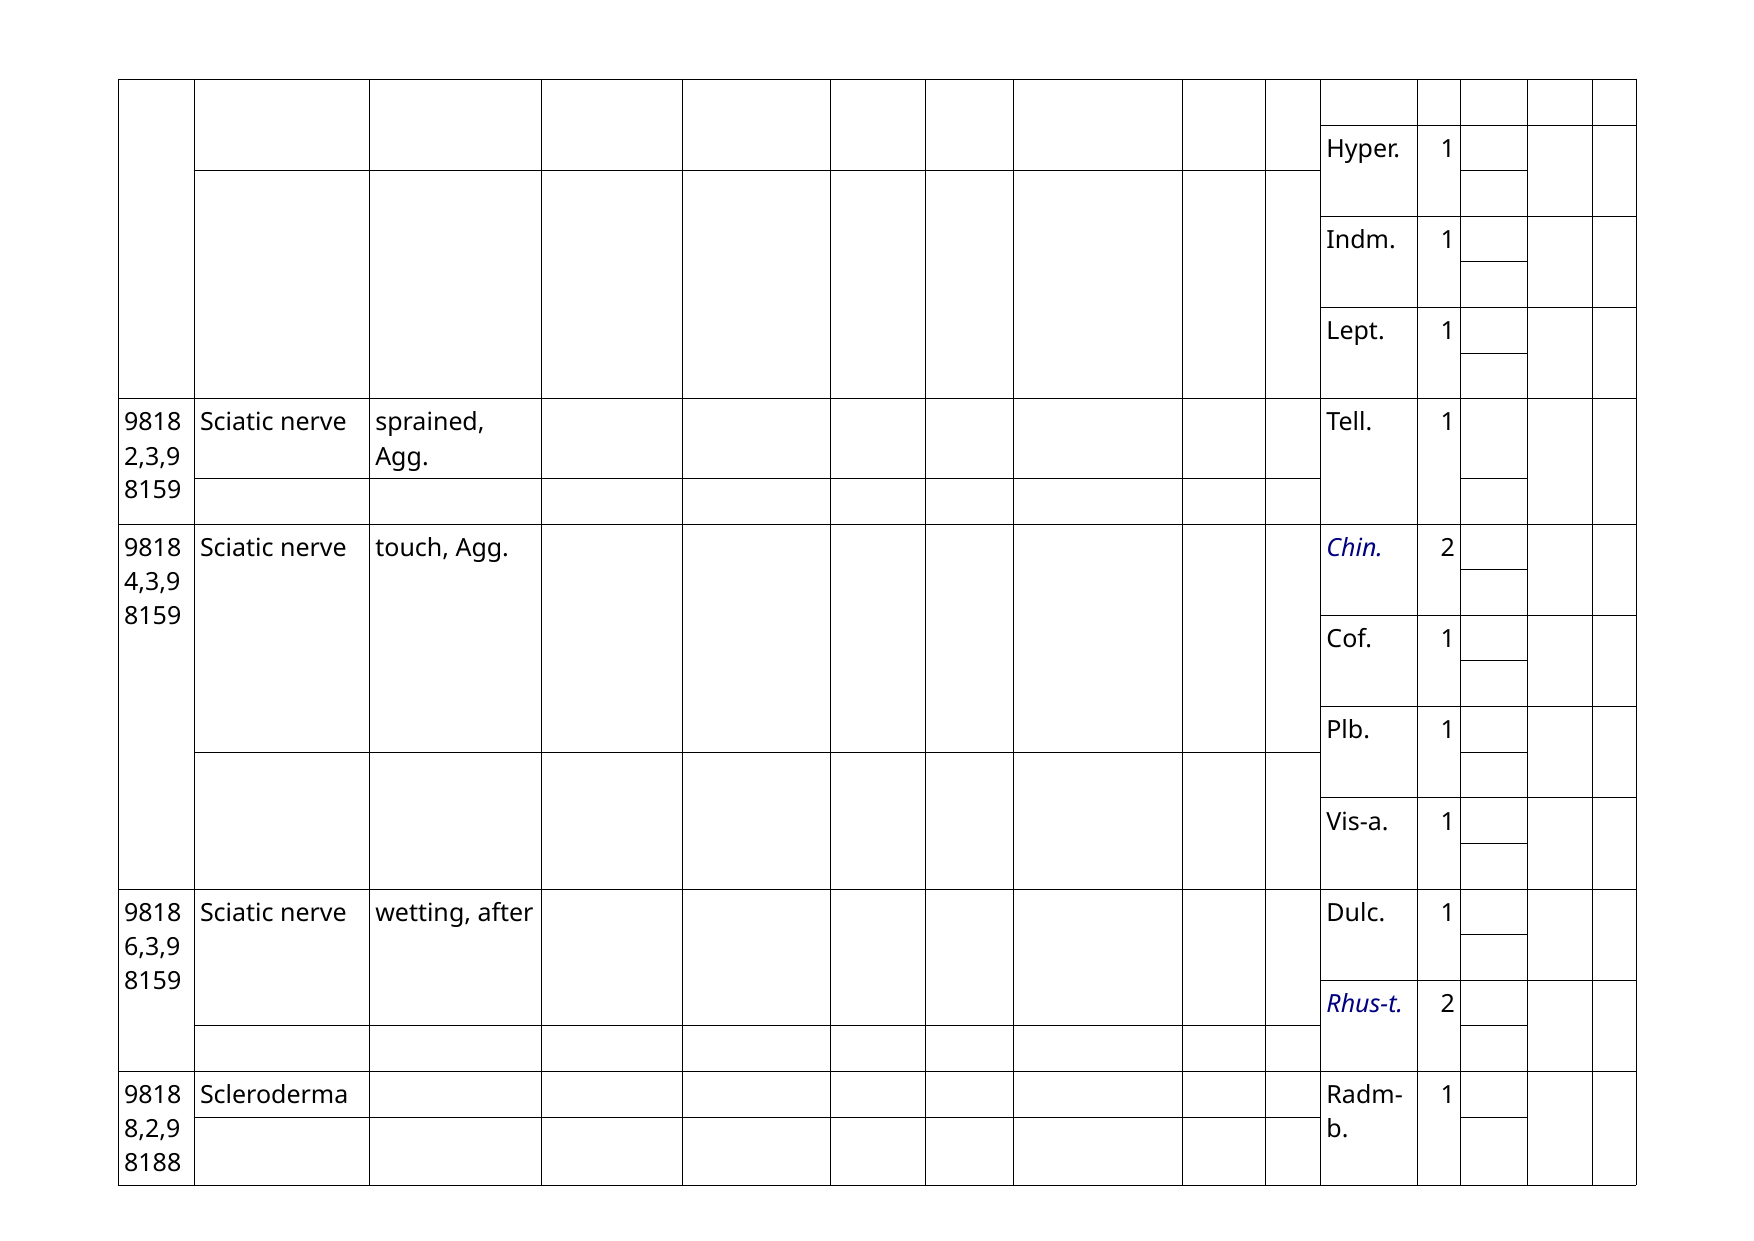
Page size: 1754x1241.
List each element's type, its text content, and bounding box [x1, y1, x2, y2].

table_cell [542, 753, 682, 888]
table_cell Hyper. [1321, 126, 1417, 216]
table_cell [926, 1118, 1013, 1185]
table_cell [683, 525, 830, 752]
table_cell [1183, 890, 1265, 1025]
table_cell [195, 753, 369, 888]
table_cell Sciatic nerve [195, 890, 369, 1025]
table_cell [1528, 399, 1592, 523]
table_cell 1 [1418, 399, 1460, 523]
table_cell [1183, 80, 1265, 170]
table_cell [1183, 479, 1265, 523]
table_cell [1014, 479, 1182, 523]
table_cell [1461, 707, 1527, 752]
table_cell [926, 479, 1013, 523]
table_cell [926, 80, 1013, 170]
table_cell [1528, 1072, 1592, 1185]
table_cell [1593, 80, 1636, 124]
table_cell Vis-a. [1321, 798, 1417, 888]
table_cell [1014, 1118, 1182, 1185]
table_cell Radm-b. [1321, 1072, 1417, 1185]
table_cell 98182,3,98159 [119, 399, 194, 523]
table_cell [683, 1072, 830, 1117]
table_cell [1183, 525, 1265, 752]
table_cell [831, 890, 925, 1025]
table_cell [1461, 981, 1527, 1025]
table_cell [1014, 80, 1182, 170]
table_cell [370, 1026, 541, 1071]
table_cell [683, 1118, 830, 1185]
table_cell [831, 753, 925, 888]
table_cell Rhus-t. [1321, 981, 1417, 1071]
table_cell [1461, 262, 1527, 307]
table_cell 1 [1418, 308, 1460, 398]
table_cell 2 [1418, 525, 1460, 615]
table_cell [1528, 217, 1592, 307]
table_cell wetting, after [370, 890, 541, 1025]
table_cell [1593, 217, 1636, 307]
table_cell [1528, 525, 1592, 615]
table_cell [1593, 707, 1636, 797]
table_cell [1461, 479, 1527, 523]
table_cell [370, 171, 541, 398]
table_cell [370, 479, 541, 523]
table_cell [1266, 479, 1320, 523]
table_cell Tell. [1321, 399, 1417, 523]
table_cell [683, 479, 830, 523]
table_cell [1528, 707, 1592, 797]
table_cell [831, 171, 925, 398]
table_cell [1321, 80, 1417, 124]
table_cell [1593, 399, 1636, 523]
table_cell [1461, 935, 1527, 980]
table_cell [1461, 217, 1527, 261]
table_cell [683, 80, 830, 170]
table_cell [1593, 890, 1636, 980]
table_cell [1593, 126, 1636, 216]
table_cell [926, 171, 1013, 398]
table_cell Indm. [1321, 217, 1417, 307]
table_cell [1266, 753, 1320, 888]
table_cell [926, 890, 1013, 1025]
table_cell Chin. [1321, 525, 1417, 615]
table_cell [1461, 661, 1527, 706]
table_cell [1014, 1072, 1182, 1117]
table_cell [1593, 981, 1636, 1071]
table_cell Lept. [1321, 308, 1417, 398]
table_cell [683, 399, 830, 478]
table_cell [1266, 1118, 1320, 1185]
table_cell [1461, 1026, 1527, 1071]
table_cell [542, 80, 682, 170]
table_cell 1 [1418, 707, 1460, 797]
table_cell [1266, 890, 1320, 1025]
table_cell [1461, 354, 1527, 398]
table_cell [1593, 308, 1636, 398]
table_cell [1014, 525, 1182, 752]
table_cell [1266, 399, 1320, 478]
table_cell [1593, 1072, 1636, 1185]
table_cell [683, 171, 830, 398]
table_cell 1 [1418, 126, 1460, 216]
table_cell [1461, 80, 1527, 124]
table_cell 1 [1418, 798, 1460, 888]
table_cell [542, 1026, 682, 1071]
table_cell [1528, 126, 1592, 216]
table_cell 1 [1418, 616, 1460, 706]
table_cell 1 [1418, 217, 1460, 307]
table_cell [1014, 399, 1182, 478]
table_cell [1014, 171, 1182, 398]
table_cell 98186,3,98159 [119, 890, 194, 1071]
table_cell [1266, 1026, 1320, 1071]
table_cell [1461, 525, 1527, 569]
table_cell [1528, 981, 1592, 1071]
table_cell [370, 1072, 541, 1117]
table_cell [1461, 171, 1527, 216]
table_cell 1 [1418, 890, 1460, 980]
table_cell [195, 80, 369, 170]
table_cell Sciatic nerve [195, 525, 369, 752]
table_cell [1461, 798, 1527, 843]
table_cell [1266, 80, 1320, 170]
table_cell [1461, 844, 1527, 888]
table_cell [1461, 890, 1527, 934]
table_cell [1014, 1026, 1182, 1071]
table_cell [542, 479, 682, 523]
table_cell [1528, 308, 1592, 398]
table_cell [542, 399, 682, 478]
table_cell [1266, 1072, 1320, 1117]
table_cell [1183, 1072, 1265, 1117]
table_cell [542, 525, 682, 752]
table_cell [831, 399, 925, 478]
table_cell [1461, 616, 1527, 660]
table_cell [1593, 798, 1636, 888]
table_cell [926, 525, 1013, 752]
table_cell [542, 171, 682, 398]
table_cell [1183, 1026, 1265, 1071]
table_cell Scleroderma [195, 1072, 369, 1117]
table_cell 2 [1418, 981, 1460, 1071]
table_cell [1461, 1072, 1527, 1117]
table_cell [1266, 525, 1320, 752]
table_cell [926, 399, 1013, 478]
table_cell [195, 171, 369, 398]
table_cell [1528, 616, 1592, 706]
table_cell touch, Agg. [370, 525, 541, 752]
table_cell [683, 753, 830, 888]
table_cell [1593, 616, 1636, 706]
table_cell [831, 1026, 925, 1071]
table_cell [1183, 1118, 1265, 1185]
table_cell [926, 1072, 1013, 1117]
table_cell [1266, 171, 1320, 398]
table_cell Sciatic nerve [195, 399, 369, 478]
table_cell [1183, 753, 1265, 888]
table_cell 98184,3,98159 [119, 525, 194, 888]
table_cell [195, 479, 369, 523]
table_cell [683, 890, 830, 1025]
table_cell [831, 525, 925, 752]
table_cell [1461, 399, 1527, 478]
table_cell [195, 1026, 369, 1071]
table_cell [1014, 890, 1182, 1025]
table_cell [1528, 80, 1592, 124]
table_cell [1528, 890, 1592, 980]
table_cell [831, 80, 925, 170]
table_cell [1593, 525, 1636, 615]
table_cell [1461, 126, 1527, 170]
table_cell [831, 1118, 925, 1185]
table_cell [1014, 753, 1182, 888]
table_cell Plb. [1321, 707, 1417, 797]
table_cell [1461, 570, 1527, 615]
table_cell [542, 1118, 682, 1185]
table_cell [1183, 171, 1265, 398]
table_cell [926, 753, 1013, 888]
table_cell sprained, Agg. [370, 399, 541, 478]
table_cell Cof. [1321, 616, 1417, 706]
table_cell [1461, 753, 1527, 797]
table_cell [1461, 308, 1527, 353]
table_cell [1183, 399, 1265, 478]
table_cell [370, 80, 541, 170]
table_cell [1418, 80, 1460, 124]
table_cell 98188,2,98188 [119, 1072, 194, 1185]
table_cell [370, 753, 541, 888]
table_cell [119, 80, 194, 398]
table_cell [1461, 1118, 1527, 1185]
table_cell [683, 1026, 830, 1071]
table_cell Dulc. [1321, 890, 1417, 980]
table_cell [831, 479, 925, 523]
table_cell [542, 1072, 682, 1117]
table_cell [542, 890, 682, 1025]
table_cell [195, 1118, 369, 1185]
table_cell [926, 1026, 1013, 1071]
table_cell [831, 1072, 925, 1117]
table_cell [370, 1118, 541, 1185]
table_cell 1 [1418, 1072, 1460, 1185]
table_cell [1528, 798, 1592, 888]
